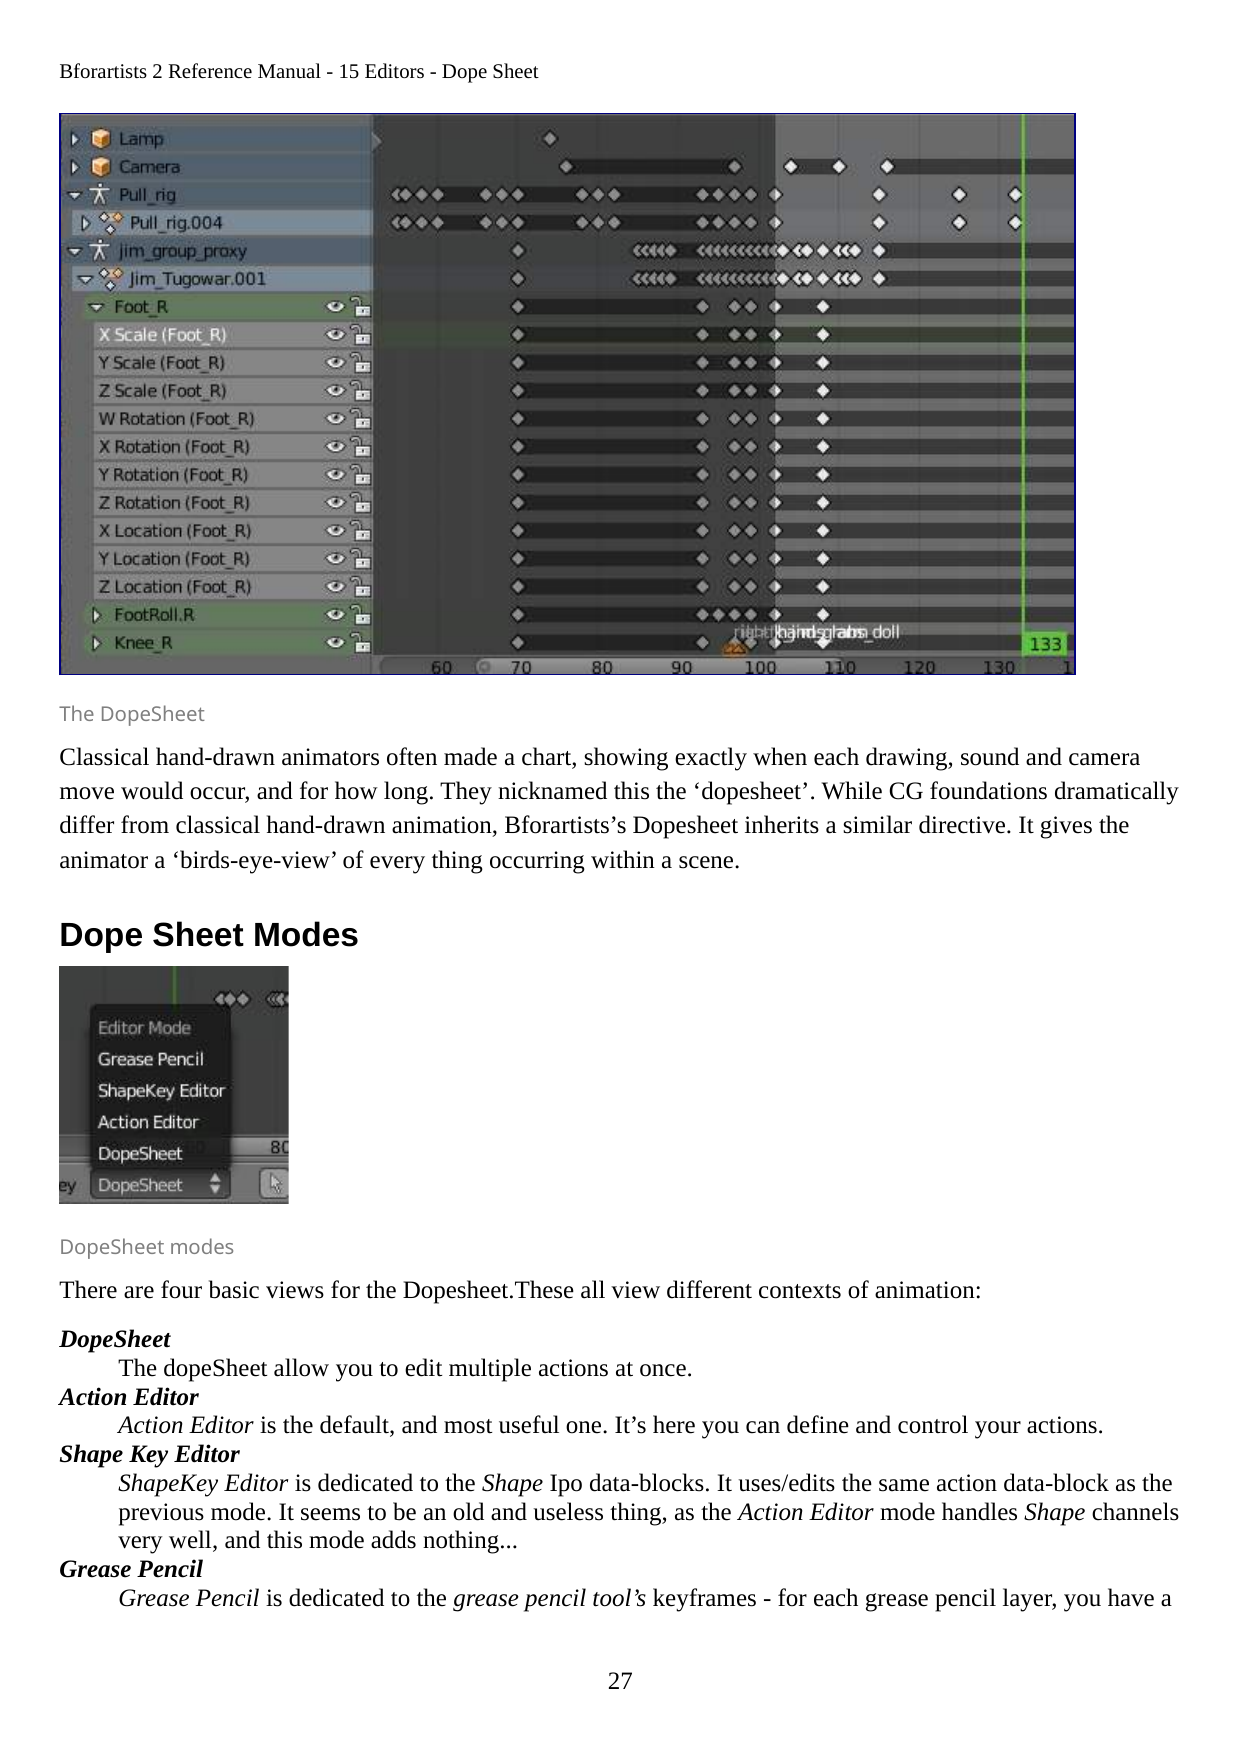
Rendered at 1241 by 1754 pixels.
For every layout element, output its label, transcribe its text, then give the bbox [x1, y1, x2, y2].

picture [61, 114, 1074, 674]
subtitle Action Editor [59, 1382, 1181, 1410]
subtitle Dope Sheet Modes [59, 915, 1181, 953]
subtitle Grease Pencil [59, 1554, 1181, 1583]
list Grease Pencil is dedicated to the grease pencil tool’s keyframes - for each grease pencil layer, you have a [118, 1583, 1181, 1612]
list ShapeKey Editor is dedicated to the Shape Ipo data-blocks. It uses/edits the same action data-block as the previous mode. It seems to be an old and useless thing, as the Action Editor mode handles Shape channels very well, and this mode adds nothing... [118, 1468, 1181, 1554]
text The DopeSheet [59, 696, 1181, 727]
text DopeSheet modes [59, 1229, 1181, 1260]
text There are four basic views for the Dopesheet.These all view different contexts of animation: [59, 1275, 1181, 1304]
text Classical hand-drawn animators often made a chart, showing exactly when each drawing, sound and camera move would occur, and for how long. They nicknamed this the ‘dopesheet’. While CG foundations dramatically differ from classical hand-drawn animation, Bforartists’s Dopesheet inherits a similar directive. It gives the animator a ‘birds-eye-view’ of every thing occurring within a scene. [59, 742, 1181, 874]
picture [59, 966, 289, 1204]
subtitle DopeSheet [59, 1324, 1181, 1353]
list The dopeSheet allow you to edit multiple actions at once. [118, 1353, 1181, 1382]
list Action Editor is the default, and most useful one. It’s here you can define and control your actions. [118, 1410, 1181, 1439]
subtitle Shape Key Editor [59, 1439, 1181, 1468]
